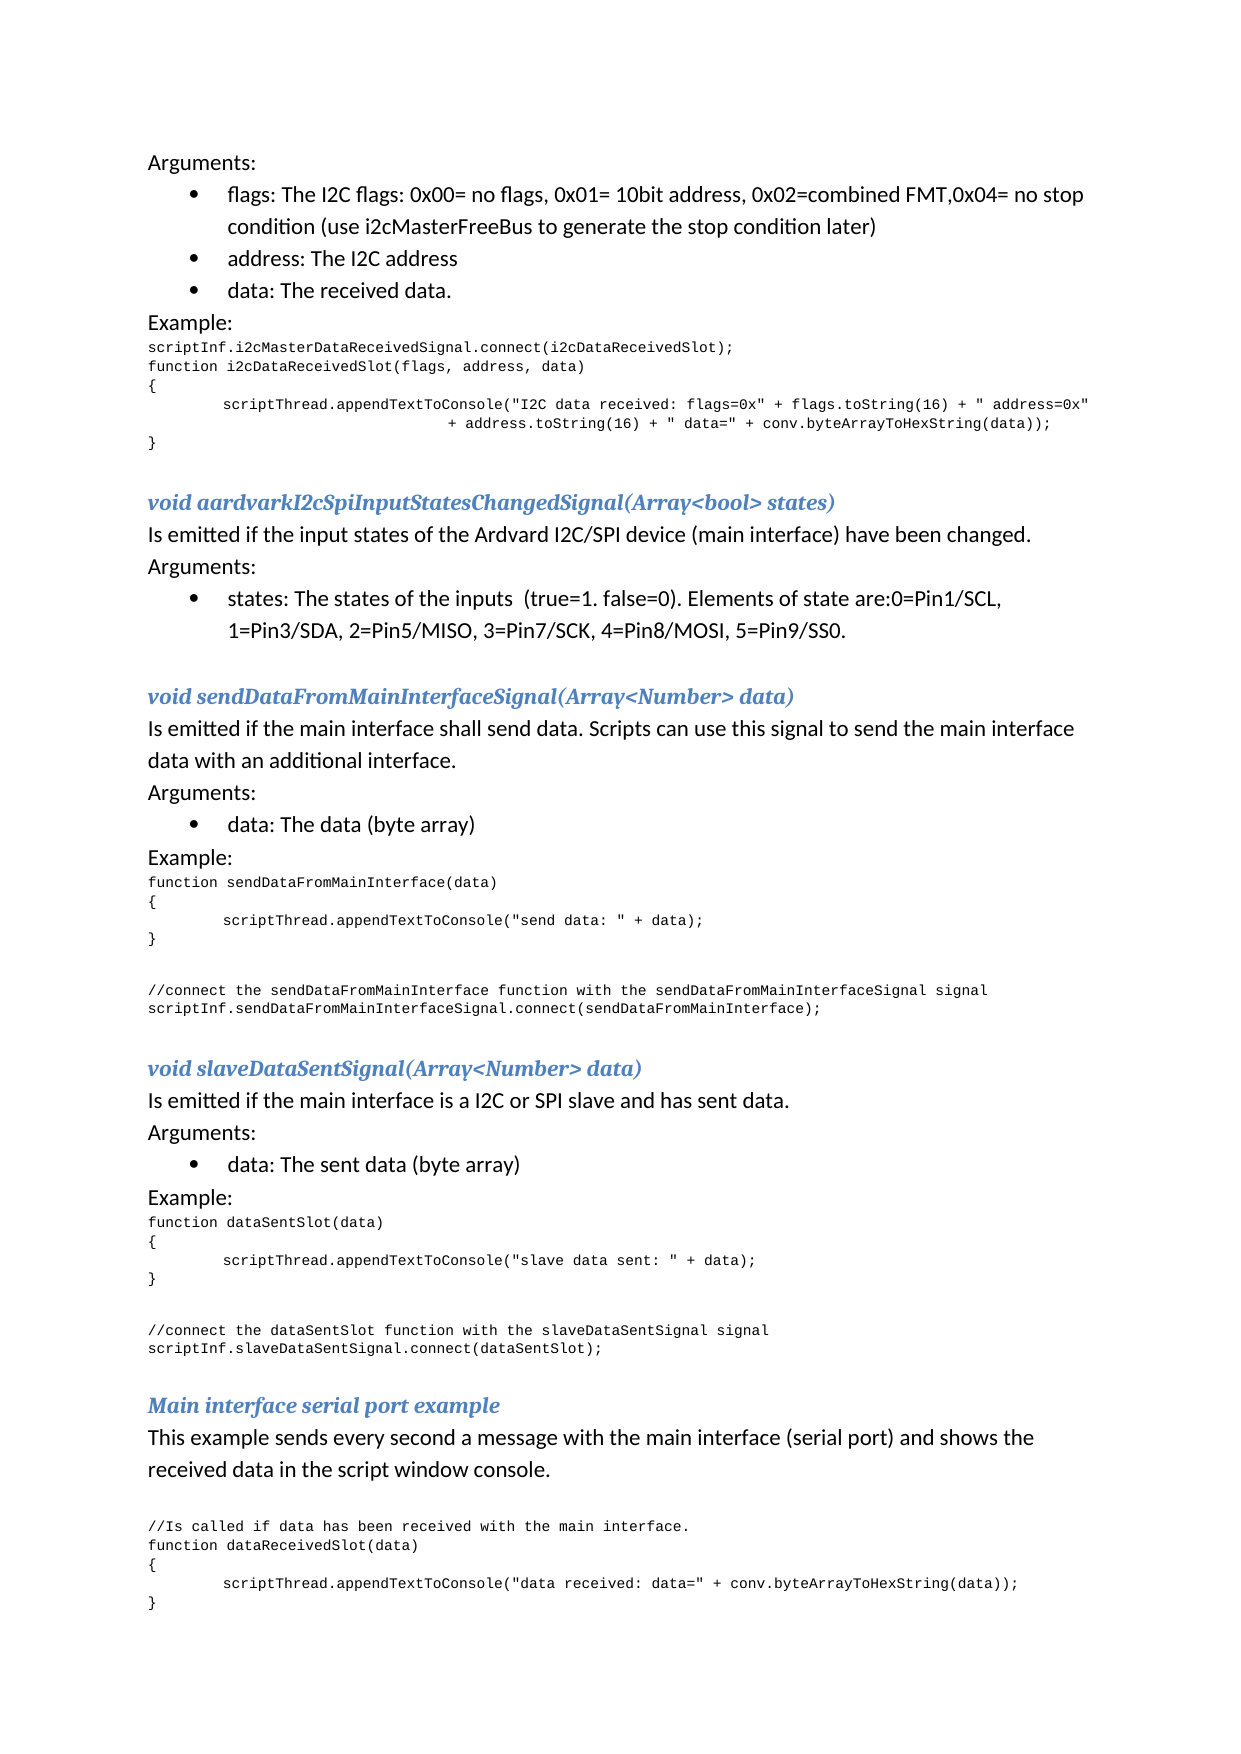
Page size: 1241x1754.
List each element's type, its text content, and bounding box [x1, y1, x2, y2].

text } [148, 1272, 1093, 1288]
text scriptThread.appendTextToConsole("send data: " + data); [148, 913, 1093, 929]
text { [148, 894, 1093, 910]
list data: The data (byte array) [190, 810, 1093, 838]
list data: The sent data (byte array) [190, 1150, 1093, 1178]
list data: The received data. [190, 276, 1093, 304]
text Arguments: [148, 1118, 1093, 1146]
text Arguments: [148, 778, 1093, 806]
text scriptThread.appendTextToConsole("I2C data received: flags=0x" + flags.toString(16) + " address=0x" + address.toString(16) + " data=" + conv.byteArrayToHexString(data)); [148, 398, 1093, 433]
list flags: The I2C flags: 0x00= no flags, 0x01= 10bit address, 0x02=combined FMT,0x04= no stop condition (use i2cMasterFreeBus to generate the stop condition later) [190, 180, 1093, 240]
text scriptThread.appendTextToConsole("data received: data=" + conv.byteArrayToHexString(data)); [148, 1577, 1093, 1593]
text //connect the sendDataFromMainInterface function with the sendDataFromMainInterfaceSignal signal [148, 983, 1093, 999]
text //Is called if data has been received with the main interface. [148, 1520, 1093, 1536]
text { [148, 379, 1093, 395]
text function dataSentSlot(data) [148, 1215, 1093, 1231]
text This example sends every second a message with the main interface (serial port) and shows the received data in the script window console. [148, 1423, 1093, 1483]
text Arguments: [148, 552, 1093, 580]
text scriptThread.appendTextToConsole("slave data sent: " + data); [148, 1253, 1093, 1269]
text function sendDataFromMainInterface(data) [148, 875, 1093, 891]
subtitle void slaveDataSentSignal(Array<Number> data) [148, 1056, 1093, 1082]
list address: The I2C address [190, 244, 1093, 272]
text scriptInf.sendDataFromMainInterfaceSignal.connect(sendDataFromMainInterface); [148, 1002, 1093, 1018]
text Is emitted if the main interface is a I2C or SPI slave and has sent data. [148, 1086, 1093, 1114]
subtitle void sendDataFromMainInterfaceSignal(Array<Number> data) [148, 684, 1093, 710]
text Arguments: [148, 148, 1093, 176]
text { [148, 1234, 1093, 1250]
text Is emitted if the input states of the Ardvard I2C/SPI device (main interface) have been changed. [148, 520, 1093, 548]
text Example: [148, 1183, 1093, 1211]
text } [148, 436, 1093, 452]
text function dataReceivedSlot(data) [148, 1539, 1093, 1555]
text } [148, 1596, 1093, 1612]
text scriptInf.i2cMasterDataReceivedSignal.connect(i2cDataReceivedSlot); [148, 341, 1093, 357]
text Is emitted if the main interface shall send data. Scripts can use this signal to send the main interface data with an additional interface. [148, 714, 1093, 774]
text scriptInf.slaveDataSentSignal.connect(dataSentSlot); [148, 1342, 1093, 1358]
list states: The states of the inputs (true=1. false=0). Elements of state are:0=Pin1/SCL, 1=Pin3/SDA, 2=Pin5/MISO, 3=Pin7/SCK, 4=Pin8/MOSI, 5=Pin9/SS0. [190, 584, 1093, 644]
text function i2cDataReceivedSlot(flags, address, data) [148, 360, 1093, 376]
text } [148, 932, 1093, 948]
text { [148, 1558, 1093, 1574]
subtitle Main interface serial port example [148, 1393, 1093, 1419]
text Example: [148, 308, 1093, 337]
text //connect the dataSentSlot function with the slaveDataSentSignal signal [148, 1323, 1093, 1339]
subtitle void aardvarkI2cSpiInputStatesChangedSignal(Array<bool> states) [148, 489, 1093, 516]
text Example: [148, 843, 1093, 871]
